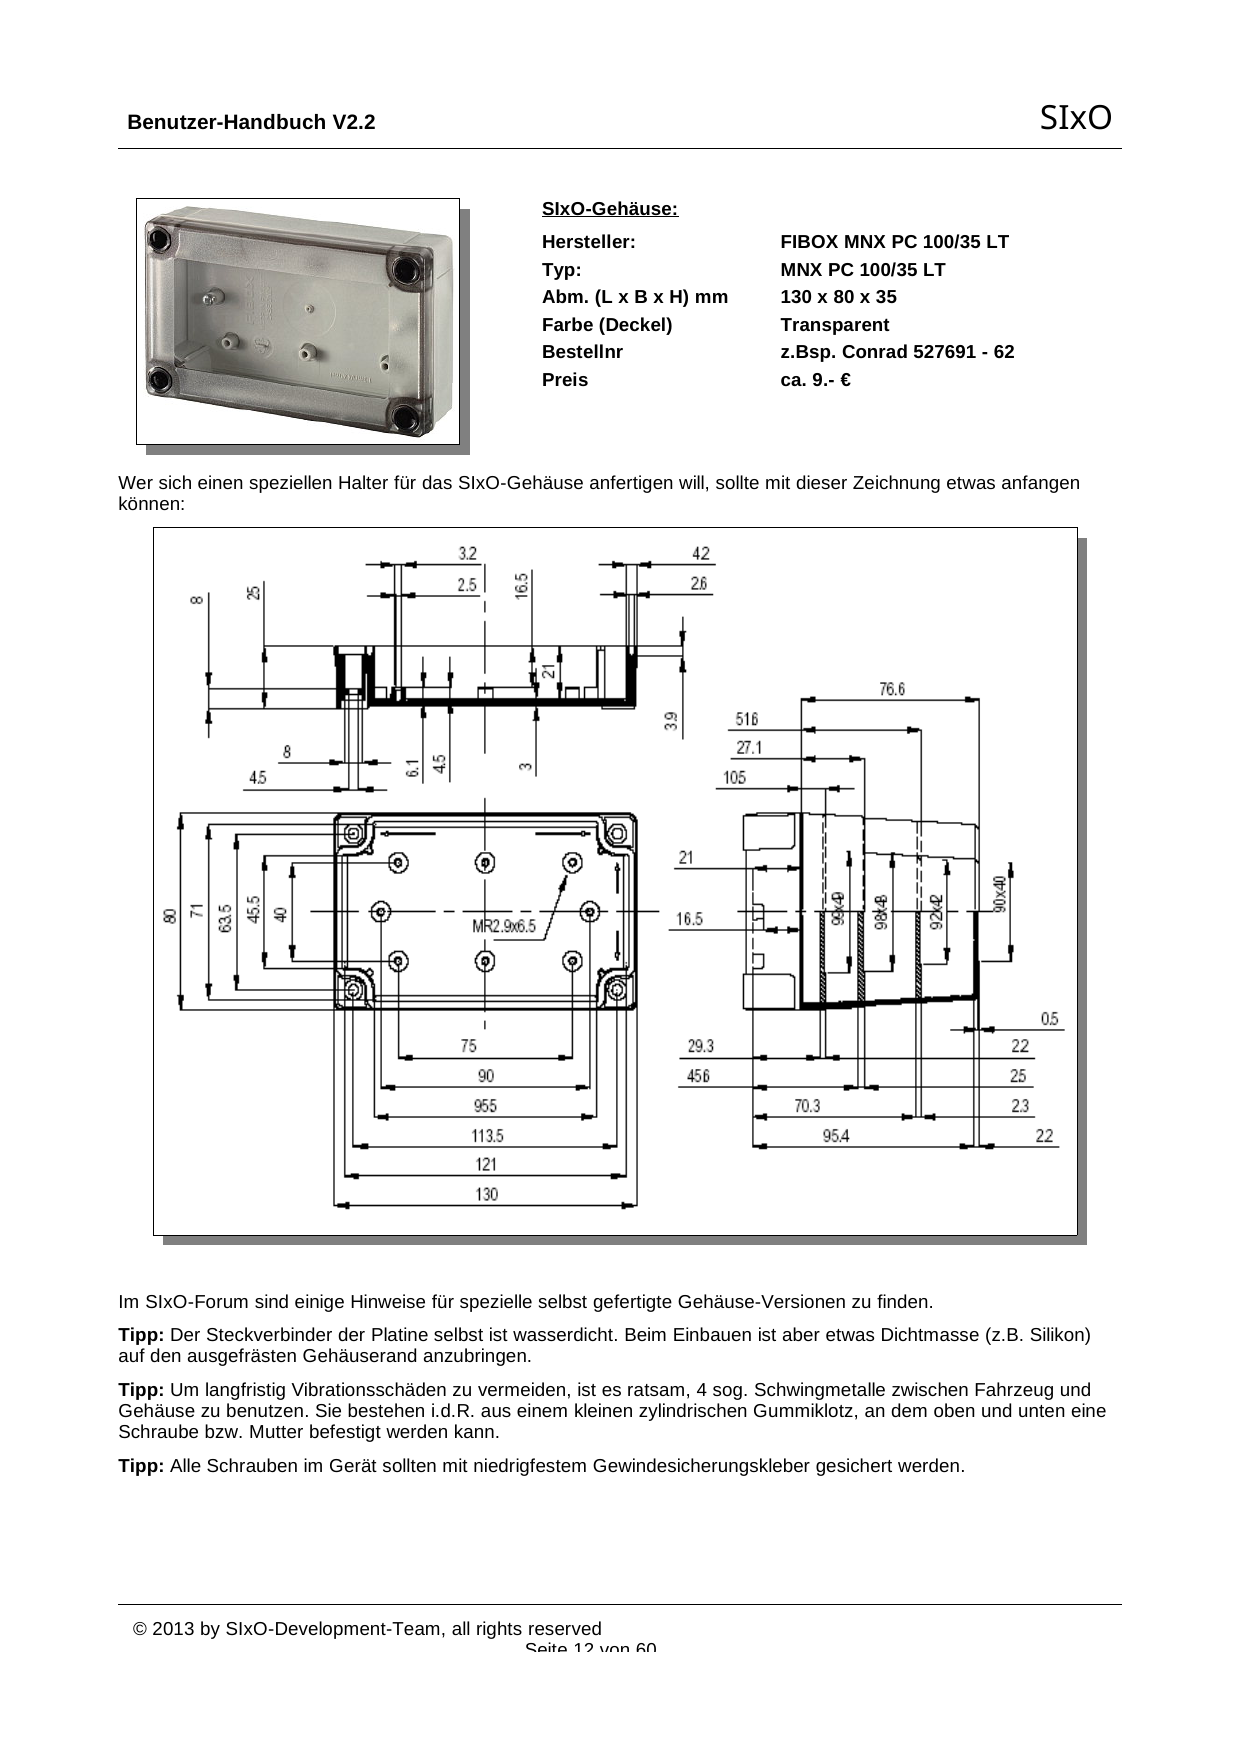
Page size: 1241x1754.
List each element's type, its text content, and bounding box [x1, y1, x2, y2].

text Tipp: Der Steckverbinder der Platine selbst ist wasserdicht. Beim Einbauen ist aber etwas Dichtmasse (z.B. Silikon) auf den ausgefrästen Gehäuserand anzubringen. [118, 1325, 1122, 1367]
picture [154, 528, 1077, 1235]
text Tipp: Alle Schrauben im Gerät sollten mit niedrigfestem Gewindesicherungskleber gesichert werden. [118, 1455, 1122, 1476]
table_header [118, 180, 524, 473]
text Tipp: Um langfristig Vibrationsschäden zu vermeiden, ist es ratsam, 4 sog. Schwingmetalle zwischen Fahrzeug und Gehäuse zu benutzen. Sie bestehen i.d.R. aus einem kleinen zylindrischen Gummiklotz, an dem oben und unten eine Schraube bzw. Mutter befestigt werden kann. [118, 1379, 1122, 1442]
text Wer sich einen speziellen Halter für das SIxO-Gehäuse anfertigen will, sollte mit dieser Zeichnung etwas anfangen können: [118, 473, 1122, 515]
table_header SIxO-Gehäuse: Hersteller: FIBOX MNX PC 100/35 LT Typ: MNX PC 100/35 LT Abm. (L x B x H) mm 130 x 80 x 35 Farbe (Deckel) Transparent Bestellnr z.Bsp. Conrad 527691 - 62 Preis ca. 9.- € [524, 180, 1123, 473]
text Im SIxO-Forum sind einige Hinweise für spezielle selbst gefertigte Gehäuse-Versionen zu finden. [118, 1291, 1122, 1312]
picture [137, 199, 459, 444]
